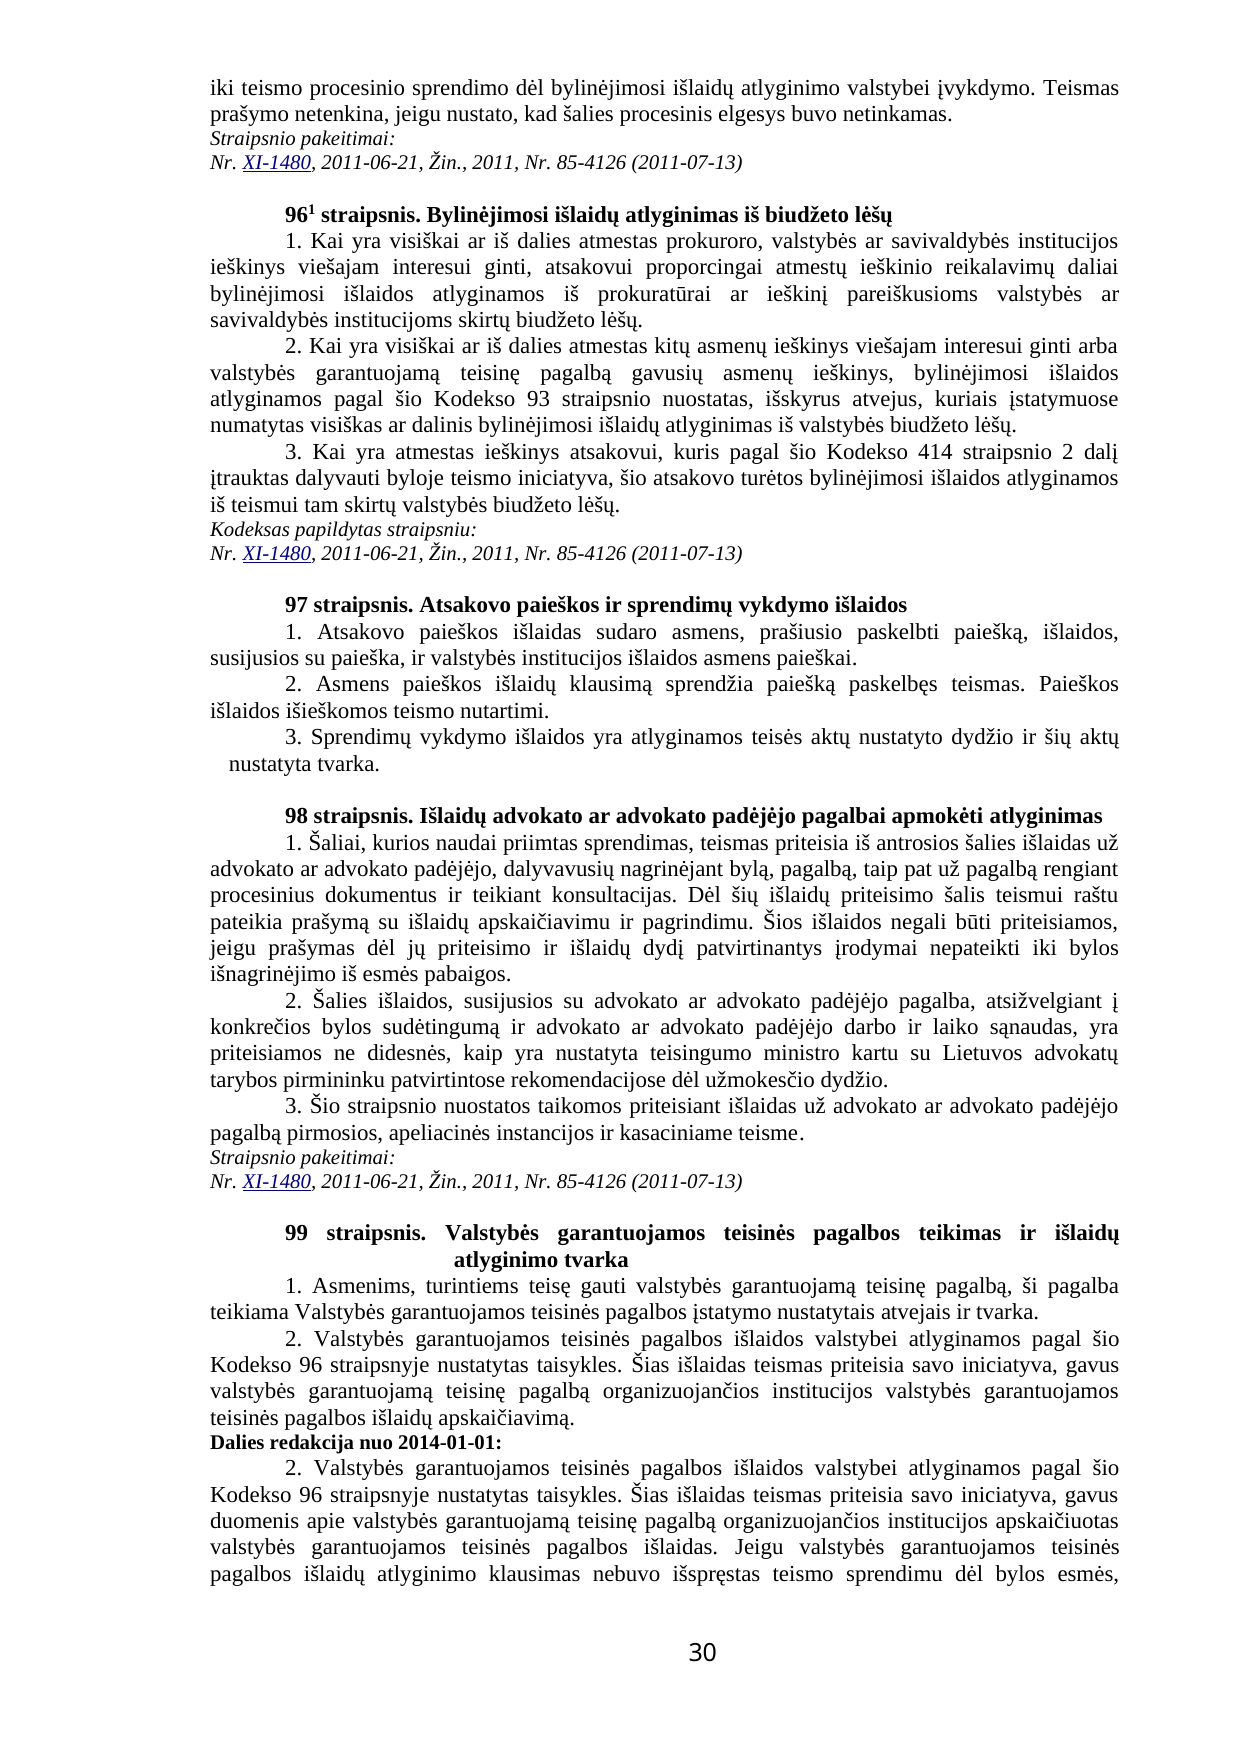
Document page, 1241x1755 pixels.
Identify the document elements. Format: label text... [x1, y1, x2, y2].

text 2. Asmens paieškos išlaidų klausimą sprendžia paiešką paskelbęs teismas. Paieškos išlaidos išieškomos teismo nutartimi. [210, 671, 1120, 723]
text 98 straipsnis. Išlaidų advokato ar advokato padėjėjo pagalbai apmokėti atlyginimas [285, 802, 1120, 829]
text Dalies redakcija nuo 2014-01-01: [210, 1430, 1120, 1454]
text 1. Atsakovo paieškos išlaidas sudaro asmens, prašiusio paskelbti paiešką, išlaidos, susijusios su paieška, ir valstybės institucijos išlaidos asmens paieškai. [210, 618, 1120, 671]
text Kodeksas papildytas straipsniu: [210, 517, 1120, 541]
text 2. Valstybės garantuojamos teisinės pagalbos išlaidos valstybei atlyginamos pagal šio Kodekso 96 straipsnyje nustatytas taisykles. Šias išlaidas teismas priteisia savo iniciatyva, gavus duomenis apie valstybės garantuojamą teisinę pagalbą organizuojančios institucijos apskaičiuotas valstybės garantuojamos teisinės pagalbos išlaidas. Jeigu valstybės garantuojamos teisinės pagalbos išlaidų atlyginimo klausimas nebuvo išspręstas teismo sprendimu dėl bylos esmės, [210, 1454, 1120, 1586]
text 1. Asmenims, turintiems teisę gauti valstybės garantuojamą teisinę pagalbą, ši pagalba teikiama Valstybės garantuojamos teisinės pagalbos įstatymo nustatytais atvejais ir tvarka. [210, 1272, 1120, 1325]
text 97 straipsnis. Atsakovo paieškos ir sprendimų vykdymo išlaidos [210, 591, 1120, 618]
text 99 straipsnis. Valstybės garantuojamos teisinės pagalbos teikimas ir išlaidų atlyginimo tvarka [285, 1219, 1120, 1272]
text 1. Kai yra visiškai ar iš dalies atmestas prokuroro, valstybės ar savivaldybės institucijos ieškinys viešajam interesui ginti, atsakovui proporcingai atmestų ieškinio reikalavimų daliai bylinėjimosi išlaidos atlyginamos iš prokuratūrai ar ieškinį pareiškusioms valstybės ar savivaldybės institucijoms skirtų biudžeto lėšų. [210, 227, 1120, 332]
text 1. Šaliai, kurios naudai priimtas sprendimas, teismas priteisia iš antrosios šalies išlaidas už advokato ar advokato padėjėjo, dalyvavusių nagrinėjant bylą, pagalbą, taip pat už pagalbą rengiant procesinius dokumentus ir teikiant konsultacijas. Dėl šių išlaidų priteisimo šalis teismui raštu pateikia prašymą su išlaidų apskaičiavimu ir pagrindimu. Šios išlaidos negali būti priteisiamos, jeigu prašymas dėl jų priteisimo ir išlaidų dydį patvirtinantys įrodymai nepateikti iki bylos išnagrinėjimo iš esmės pabaigos. [210, 829, 1120, 987]
text 3. Kai yra atmestas ieškinys atsakovui, kuris pagal šio Kodekso 414 straipsnio 2 dalį įtrauktas dalyvauti byloje teismo iniciatyva, šio atsakovo turėtos bylinėjimosi išlaidos atlyginamos iš teismui tam skirtų valstybės biudžeto lėšų. [210, 438, 1120, 517]
text 3. Šio straipsnio nuostatos taikomos priteisiant išlaidas už advokato ar advokato padėjėjo pagalbą pirmosios, apeliacinės instancijos ir kasaciniame teisme. [210, 1092, 1120, 1145]
text Straipsnio pakeitimai: [210, 126, 1120, 150]
text 2. Kai yra visiškai ar iš dalies atmestas kitų asmenų ieškinys viešajam interesui ginti arba valstybės garantuojamą teisinę pagalbą gavusių asmenų ieškinys, bylinėjimosi išlaidos atlyginamos pagal šio Kodekso 93 straipsnio nuostatas, išskyrus atvejus, kuriais įstatymuose numatytas visiškas ar dalinis bylinėjimosi išlaidų atlyginimas iš valstybės biudžeto lėšų. [210, 332, 1120, 438]
text iki teismo procesinio sprendimo dėl bylinėjimosi išlaidų atlyginimo valstybei įvykdymo. Teismas prašymo netenkina, jeigu nustato, kad šalies procesinis elgesys buvo netinkamas. [210, 73, 1120, 126]
text Straipsnio pakeitimai: [210, 1145, 1120, 1169]
text Nr. XI-1480, 2011-06-21, Žin., 2011, Nr. 85-4126 (2011-07-13) [210, 1169, 1120, 1193]
text 2. Valstybės garantuojamos teisinės pagalbos išlaidos valstybei atlyginamos pagal šio Kodekso 96 straipsnyje nustatytas taisykles. Šias išlaidas teismas priteisia savo iniciatyva, gavus valstybės garantuojamą teisinę pagalbą organizuojančios institucijos valstybės garantuojamos teisinės pagalbos išlaidų apskaičiavimą. [210, 1325, 1120, 1430]
text Nr. XI-1480, 2011-06-21, Žin., 2011, Nr. 85-4126 (2011-07-13) [210, 150, 1120, 174]
text Nr. XI-1480, 2011-06-21, Žin., 2011, Nr. 85-4126 (2011-07-13) [210, 541, 1120, 565]
text 961 straipsnis. Bylinėjimosi išlaidų atlyginimas iš biudžeto lėšų [210, 201, 1120, 227]
text 3. Sprendimų vykdymo išlaidos yra atlyginamos teisės aktų nustatyto dydžio ir šių aktų nustatyta tvarka. [229, 723, 1120, 776]
text 2. Šalies išlaidos, susijusios su advokato ar advokato padėjėjo pagalba, atsižvelgiant į konkrečios bylos sudėtingumą ir advokato ar advokato padėjėjo darbo ir laiko sąnaudas, yra priteisiamos ne didesnės, kaip yra nustatyta teisingumo ministro kartu su Lietuvos advokatų tarybos pirmininku patvirtintose rekomendacijose dėl užmokesčio dydžio. [210, 987, 1120, 1092]
